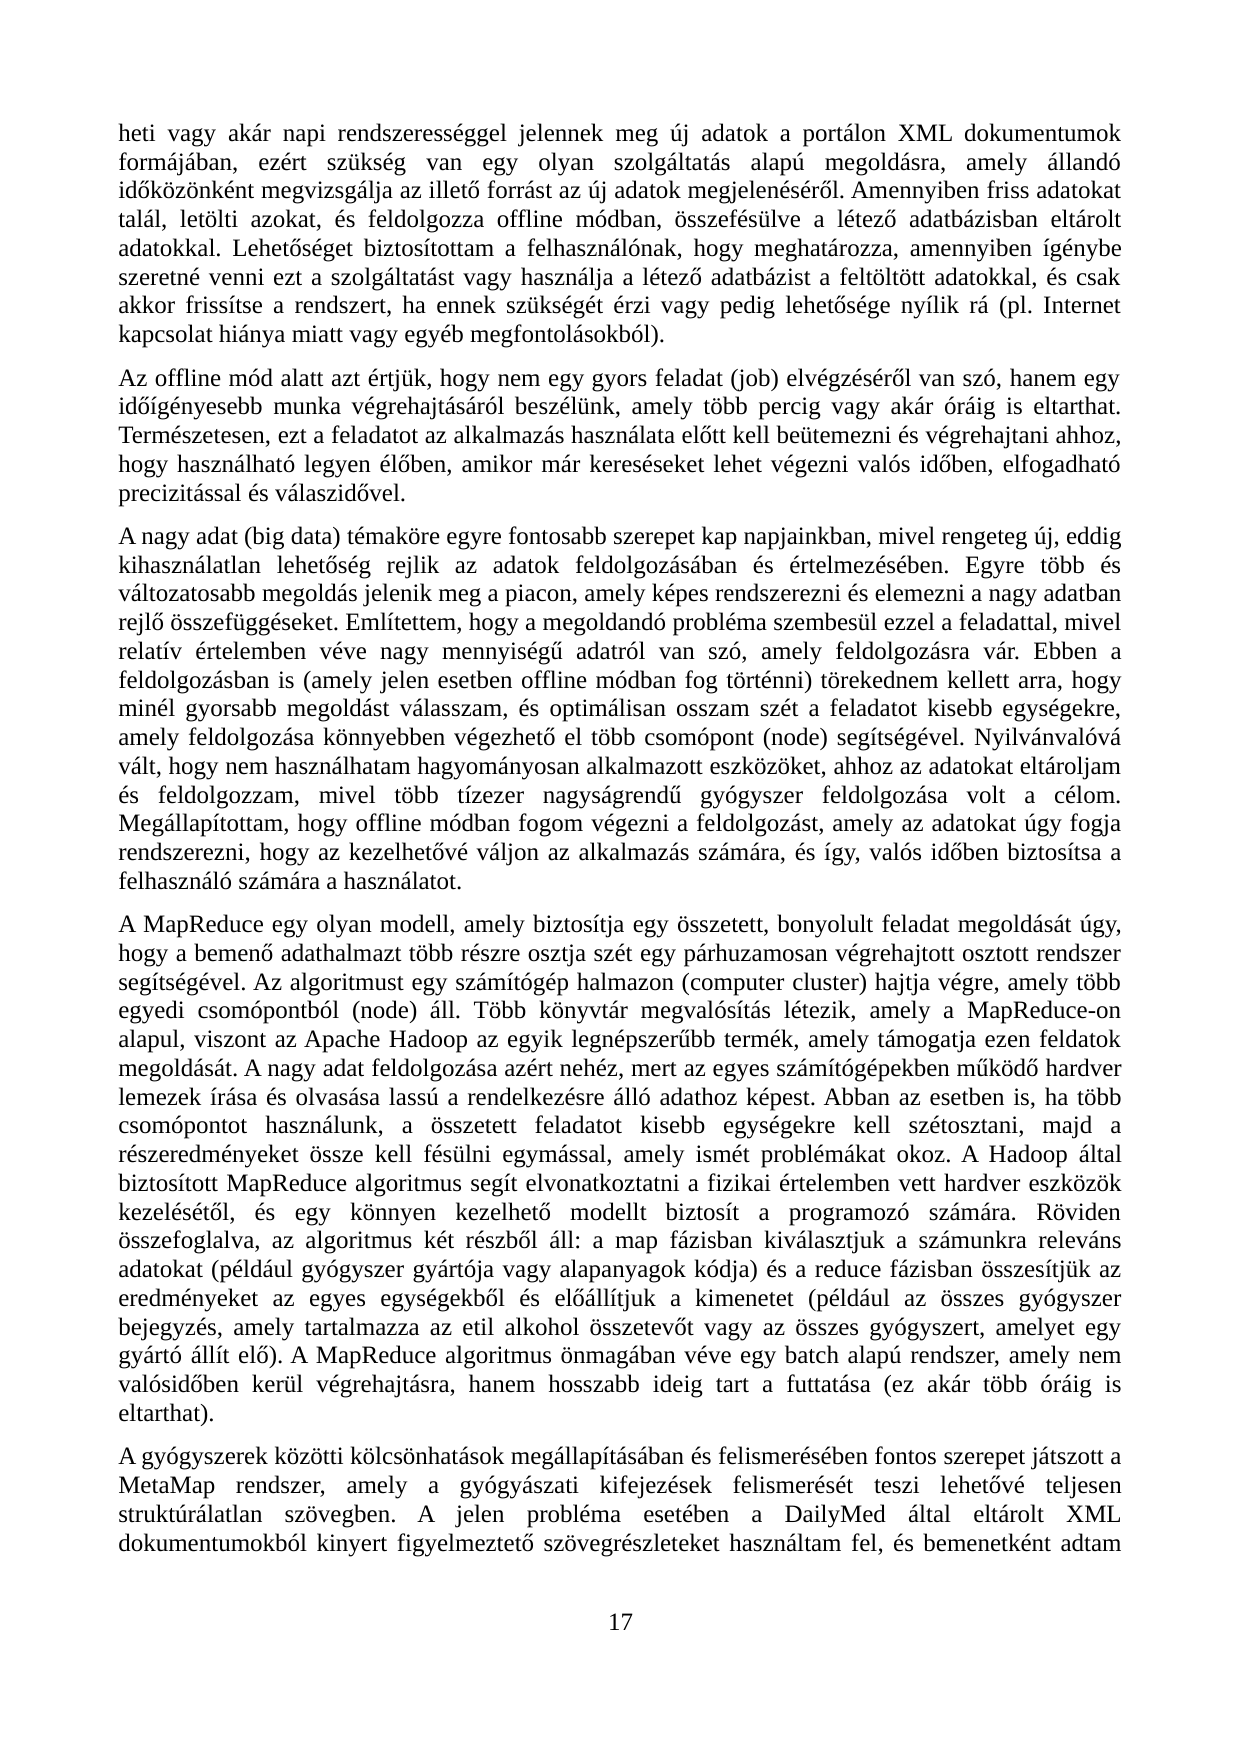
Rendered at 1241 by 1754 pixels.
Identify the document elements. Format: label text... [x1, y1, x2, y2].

text A MapReduce egy olyan modell, amely biztosítja egy összetett, bonyolult feladat megoldását úgy, hogy a bemenő adathalmazt több részre osztja szét egy párhuzamosan végrehajtott osztott rendszer segítségével. Az algoritmust egy számítógép halmazon (computer cluster) hajtja végre, amely több egyedi csomópontból (node) áll. Több könyvtár megvalósítás létezik, amely a MapReduce-on alapul, viszont az Apache Hadoop az egyik legnépszerűbb termék, amely támogatja ezen feldatok megoldását. A nagy adat feldolgozása azért nehéz, mert az egyes számítógépekben működő hardver lemezek írása és olvasása lassú a rendelkezésre álló adathoz képest. Abban az esetben is, ha több csomópontot használunk, a összetett feladatot kisebb egységekre kell szétosztani, majd a részeredményeket össze kell fésülni egymással, amely ismét problémákat okoz. A Hadoop által biztosított MapReduce algoritmus segít elvonatkoztatni a fizikai értelemben vett hardver eszközök kezelésétől, és egy könnyen kezelhető modellt biztosít a programozó számára. Röviden összefoglalva, az algoritmus két részből áll: a map fázisban kiválasztjuk a számunkra releváns adatokat (például gyógyszer gyártója vagy alapanyagok kódja) és a reduce fázisban összesítjük az eredményeket az egyes egységekből és előállítjuk a kimenetet (például az összes gyógyszer bejegyzés, amely tartalmazza az etil alkohol összetevőt vagy az összes gyógyszert, amelyet egy gyártó állít elő). A MapReduce algoritmus önmagában véve egy batch alapú rendszer, amely nem valósidőben kerül végrehajtásra, hanem hosszabb ideig tart a futtatása (ez akár több óráig is eltarthat). [118, 909, 1122, 1427]
text A nagy adat (big data) témaköre egyre fontosabb szerepet kap napjainkban, mivel rengeteg új, eddig kihasználatlan lehetőség rejlik az adatok feldolgozásában és értelmezésében. Egyre több és változatosabb megoldás jelenik meg a piacon, amely képes rendszerezni és elemezni a nagy adatban rejlő összefüggéseket. Említettem, hogy a megoldandó probléma szembesül ezzel a feladattal, mivel relatív értelemben véve nagy mennyiségű adatról van szó, amely feldolgozásra vár. Ebben a feldolgozásban is (amely jelen esetben offline módban fog történni) törekednem kellett arra, hogy minél gyorsabb megoldást válasszam, és optimálisan osszam szét a feladatot kisebb egységekre, amely feldolgozása könnyebben végezhető el több csomópont (node) segítségével. Nyilvánvalóvá vált, hogy nem használhatam hagyományosan alkalmazott eszközöket, ahhoz az adatokat eltároljam és feldolgozzam, mivel több tízezer nagyságrendű gyógyszer feldolgozása volt a célom. Megállapítottam, hogy offline módban fogom végezni a feldolgozást, amely az adatokat úgy fogja rendszerezni, hogy az kezelhetővé váljon az alkalmazás számára, és így, valós időben biztosítsa a felhasználó számára a használatot. [118, 521, 1122, 895]
text A gyógyszerek közötti kölcsönhatások megállapításában és felismerésében fontos szerepet játszott a MetaMap rendszer, amely a gyógyászati kifejezések felismerését teszi lehetővé teljesen struktúrálatlan szövegben. A jelen probléma esetében a DailyMed által eltárolt XML dokumentumokból kinyert figyelmeztető szövegrészleteket használtam fel, és bemenetként adtam [118, 1441, 1122, 1556]
text Az offline mód alatt azt értjük, hogy nem egy gyors feladat (job) elvégzéséről van szó, hanem egy időígényesebb munka végrehajtásáról beszélünk, amely több percig vagy akár óráig is eltarthat. Természetesen, ezt a feladatot az alkalmazás használata előtt kell beütemezni és végrehajtani ahhoz, hogy használható legyen élőben, amikor már kereséseket lehet végezni valós időben, elfogadható precizitással és válaszidővel. [118, 363, 1122, 506]
text heti vagy akár napi rendszerességgel jelennek meg új adatok a portálon XML dokumentumok formájában, ezért szükség van egy olyan szolgáltatás alapú megoldásra, amely állandó időközönként megvizsgálja az illető forrást az új adatok megjelenéséről. Amennyiben friss adatokat talál, letölti azokat, és feldolgozza offline módban, összefésülve a létező adatbázisban eltárolt adatokkal. Lehetőséget biztosítottam a felhasználónak, hogy meghatározza, amennyiben ígénybe szeretné venni ezt a szolgáltatást vagy használja a létező adatbázist a feltöltött adatokkal, és csak akkor frissítse a rendszert, ha ennek szükségét érzi vagy pedig lehetősége nyílik rá (pl. Internet kapcsolat hiánya miatt vagy egyéb megfontolásokból). [118, 118, 1122, 348]
